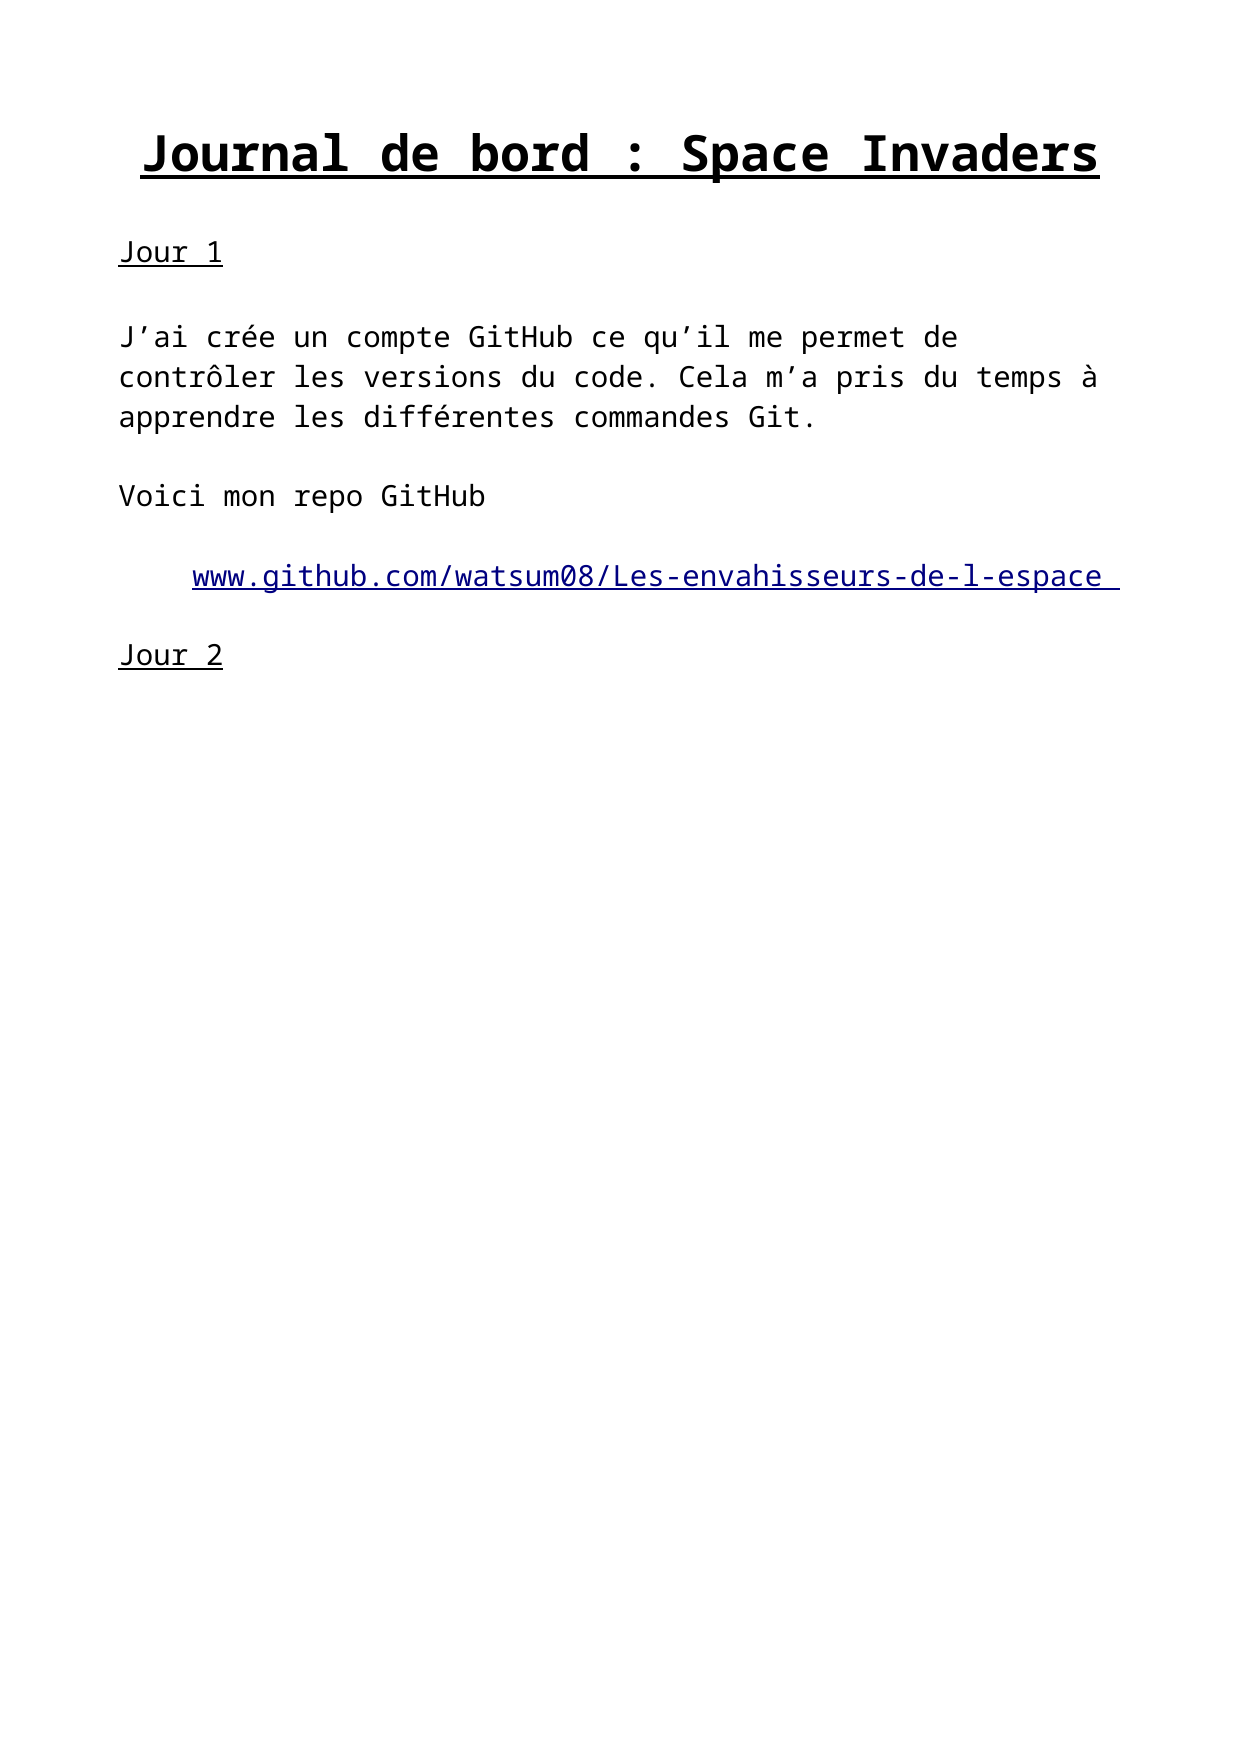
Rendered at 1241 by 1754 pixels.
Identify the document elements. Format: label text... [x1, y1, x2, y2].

text www.github.com/watsum08/Les-envahisseurs-de-l-espace [118, 555, 1122, 594]
text J’ai crée un compte GitHub ce qu’il me permet de contrôler les versions du code. Cela m’a pris du temps à apprendre les différentes commandes Git. [118, 317, 1122, 436]
text Journal de bord : Space Invaders [118, 118, 1122, 186]
text Jour 2 [118, 634, 1122, 674]
text Voici mon repo GitHub [118, 476, 1122, 515]
text Jour 1 [118, 232, 1122, 271]
